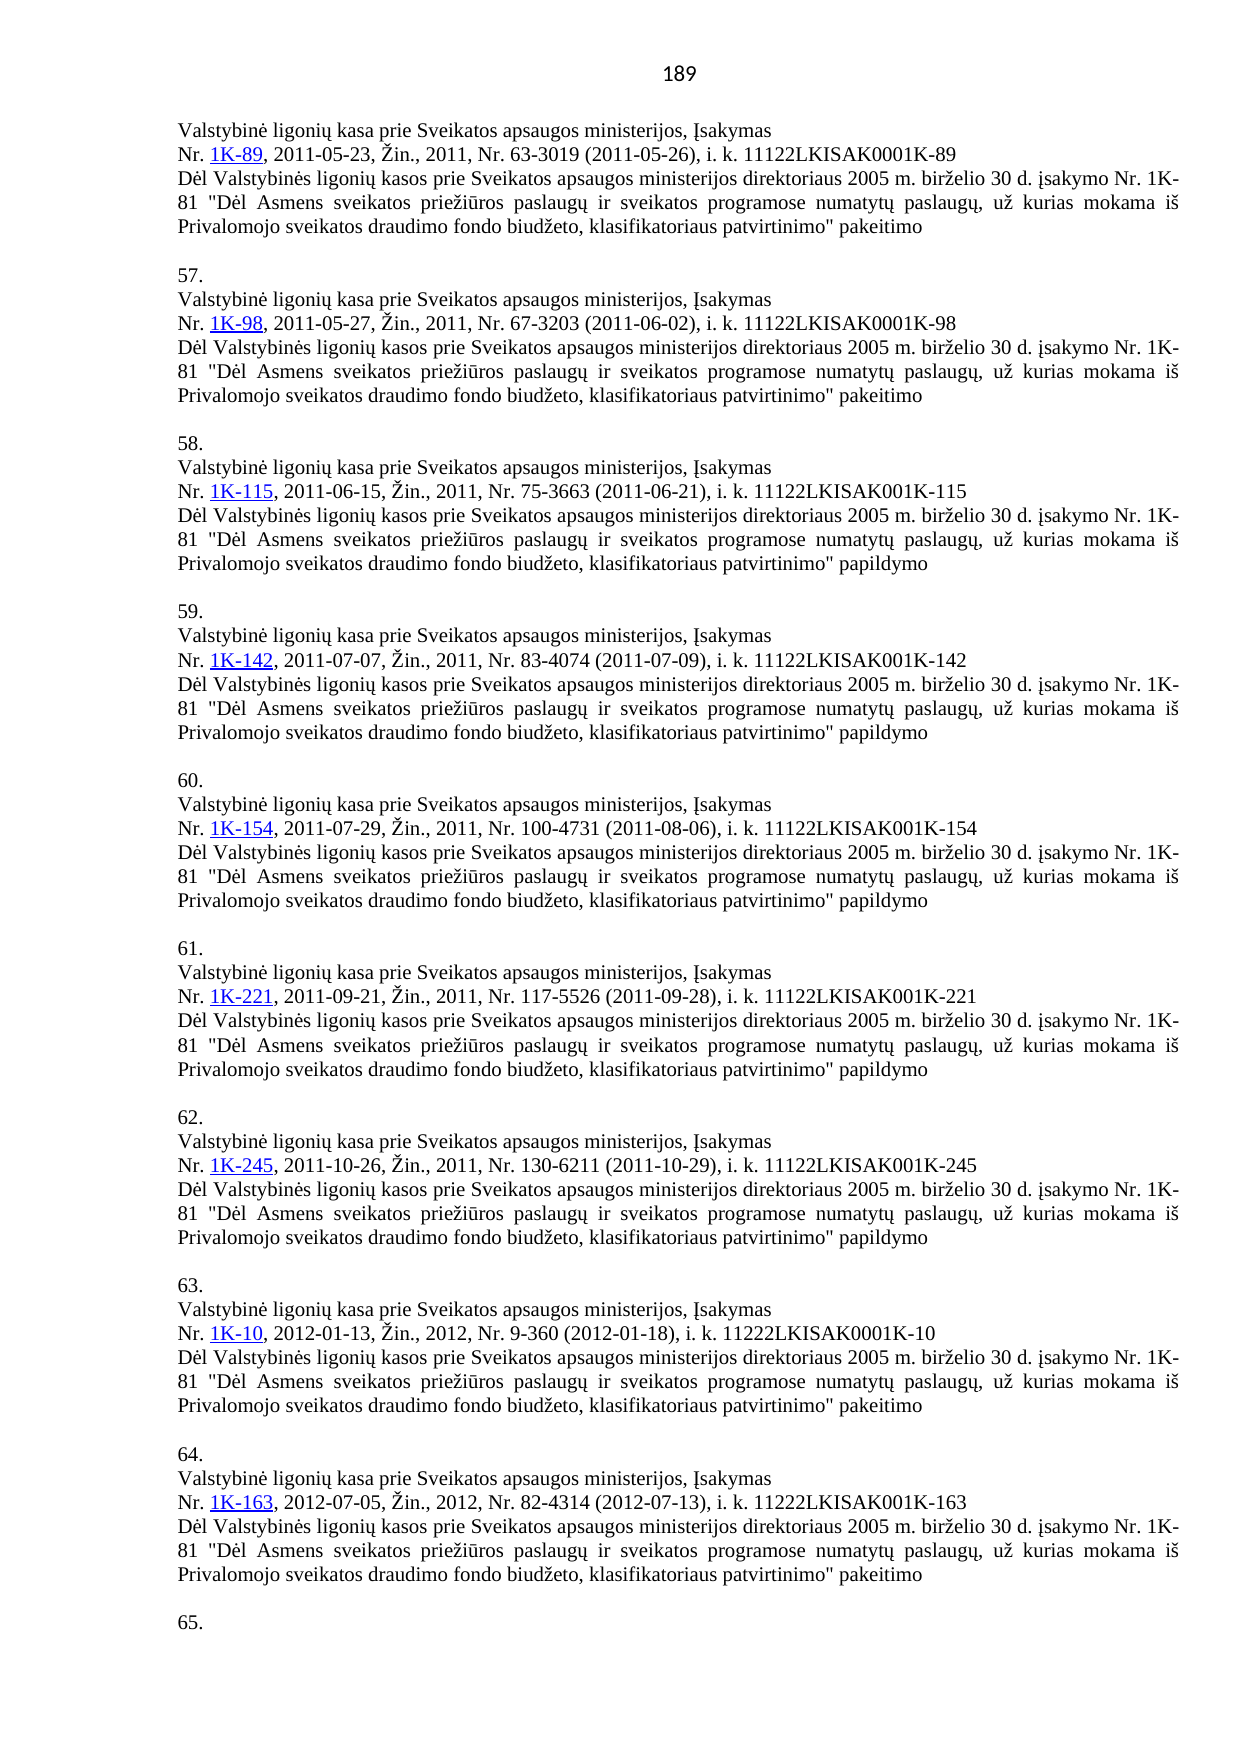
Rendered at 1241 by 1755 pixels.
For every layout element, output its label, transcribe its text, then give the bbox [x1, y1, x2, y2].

text Nr. 1K-221, 2011-09-21, Žin., 2011, Nr. 117-5526 (2011-09-28), i. k. 11122LKISAK001K-221 [177, 984, 1181, 1008]
text 62. [177, 1105, 1181, 1129]
text Valstybinė ligonių kasa prie Sveikatos apsaugos ministerijos, Įsakymas [177, 287, 1181, 311]
text 65. [177, 1610, 1181, 1634]
text 59. [177, 599, 1181, 623]
text 58. [177, 431, 1181, 455]
text Valstybinė ligonių kasa prie Sveikatos apsaugos ministerijos, Įsakymas [177, 792, 1181, 816]
text Valstybinė ligonių kasa prie Sveikatos apsaugos ministerijos, Įsakymas [177, 1297, 1181, 1321]
text Valstybinė ligonių kasa prie Sveikatos apsaugos ministerijos, Įsakymas [177, 118, 1181, 142]
text Dėl Valstybinės ligonių kasos prie Sveikatos apsaugos ministerijos direktoriaus 2005 m. birželio 30 d. įsakymo Nr. 1K-81 "Dėl Asmens sveikatos priežiūros paslaugų ir sveikatos programose numatytų paslaugų, už kurias mokama iš Privalomojo sveikatos draudimo fondo biudžeto, klasifikatoriaus patvirtinimo" papildymo [177, 503, 1181, 575]
text Dėl Valstybinės ligonių kasos prie Sveikatos apsaugos ministerijos direktoriaus 2005 m. birželio 30 d. įsakymo Nr. 1K-81 "Dėl Asmens sveikatos priežiūros paslaugų ir sveikatos programose numatytų paslaugų, už kurias mokama iš Privalomojo sveikatos draudimo fondo biudžeto, klasifikatoriaus patvirtinimo" pakeitimo [177, 335, 1181, 407]
text Valstybinė ligonių kasa prie Sveikatos apsaugos ministerijos, Įsakymas [177, 623, 1181, 647]
text 63. [177, 1273, 1181, 1297]
text Nr. 1K-89, 2011-05-23, Žin., 2011, Nr. 63-3019 (2011-05-26), i. k. 11122LKISAK0001K-89 [177, 142, 1181, 166]
text Dėl Valstybinės ligonių kasos prie Sveikatos apsaugos ministerijos direktoriaus 2005 m. birželio 30 d. įsakymo Nr. 1K-81 "Dėl Asmens sveikatos priežiūros paslaugų ir sveikatos programose numatytų paslaugų, už kurias mokama iš Privalomojo sveikatos draudimo fondo biudžeto, klasifikatoriaus patvirtinimo" pakeitimo [177, 1514, 1181, 1586]
text Valstybinė ligonių kasa prie Sveikatos apsaugos ministerijos, Įsakymas [177, 1466, 1181, 1490]
text 57. [177, 262, 1181, 287]
text Valstybinė ligonių kasa prie Sveikatos apsaugos ministerijos, Įsakymas [177, 455, 1181, 479]
text Dėl Valstybinės ligonių kasos prie Sveikatos apsaugos ministerijos direktoriaus 2005 m. birželio 30 d. įsakymo Nr. 1K-81 "Dėl Asmens sveikatos priežiūros paslaugų ir sveikatos programose numatytų paslaugų, už kurias mokama iš Privalomojo sveikatos draudimo fondo biudžeto, klasifikatoriaus patvirtinimo" papildymo [177, 840, 1181, 912]
text Nr. 1K-10, 2012-01-13, Žin., 2012, Nr. 9-360 (2012-01-18), i. k. 11222LKISAK0001K-10 [177, 1321, 1181, 1345]
text Nr. 1K-245, 2011-10-26, Žin., 2011, Nr. 130-6211 (2011-10-29), i. k. 11122LKISAK001K-245 [177, 1153, 1181, 1177]
text Nr. 1K-98, 2011-05-27, Žin., 2011, Nr. 67-3203 (2011-06-02), i. k. 11122LKISAK0001K-98 [177, 311, 1181, 335]
text Dėl Valstybinės ligonių kasos prie Sveikatos apsaugos ministerijos direktoriaus 2005 m. birželio 30 d. įsakymo Nr. 1K-81 "Dėl Asmens sveikatos priežiūros paslaugų ir sveikatos programose numatytų paslaugų, už kurias mokama iš Privalomojo sveikatos draudimo fondo biudžeto, klasifikatoriaus patvirtinimo" pakeitimo [177, 166, 1181, 238]
text 61. [177, 936, 1181, 960]
text Dėl Valstybinės ligonių kasos prie Sveikatos apsaugos ministerijos direktoriaus 2005 m. birželio 30 d. įsakymo Nr. 1K-81 "Dėl Asmens sveikatos priežiūros paslaugų ir sveikatos programose numatytų paslaugų, už kurias mokama iš Privalomojo sveikatos draudimo fondo biudžeto, klasifikatoriaus patvirtinimo" papildymo [177, 672, 1181, 744]
text Nr. 1K-142, 2011-07-07, Žin., 2011, Nr. 83-4074 (2011-07-09), i. k. 11122LKISAK001K-142 [177, 647, 1181, 672]
text Nr. 1K-115, 2011-06-15, Žin., 2011, Nr. 75-3663 (2011-06-21), i. k. 11122LKISAK001K-115 [177, 479, 1181, 503]
text Valstybinė ligonių kasa prie Sveikatos apsaugos ministerijos, Įsakymas [177, 960, 1181, 984]
text 60. [177, 768, 1181, 792]
text 64. [177, 1442, 1181, 1466]
text Nr. 1K-154, 2011-07-29, Žin., 2011, Nr. 100-4731 (2011-08-06), i. k. 11122LKISAK001K-154 [177, 816, 1181, 840]
text Dėl Valstybinės ligonių kasos prie Sveikatos apsaugos ministerijos direktoriaus 2005 m. birželio 30 d. įsakymo Nr. 1K-81 "Dėl Asmens sveikatos priežiūros paslaugų ir sveikatos programose numatytų paslaugų, už kurias mokama iš Privalomojo sveikatos draudimo fondo biudžeto, klasifikatoriaus patvirtinimo" pakeitimo [177, 1345, 1181, 1417]
text Dėl Valstybinės ligonių kasos prie Sveikatos apsaugos ministerijos direktoriaus 2005 m. birželio 30 d. įsakymo Nr. 1K-81 "Dėl Asmens sveikatos priežiūros paslaugų ir sveikatos programose numatytų paslaugų, už kurias mokama iš Privalomojo sveikatos draudimo fondo biudžeto, klasifikatoriaus patvirtinimo" papildymo [177, 1177, 1181, 1249]
text Nr. 1K-163, 2012-07-05, Žin., 2012, Nr. 82-4314 (2012-07-13), i. k. 11222LKISAK001K-163 [177, 1490, 1181, 1514]
text Dėl Valstybinės ligonių kasos prie Sveikatos apsaugos ministerijos direktoriaus 2005 m. birželio 30 d. įsakymo Nr. 1K-81 "Dėl Asmens sveikatos priežiūros paslaugų ir sveikatos programose numatytų paslaugų, už kurias mokama iš Privalomojo sveikatos draudimo fondo biudžeto, klasifikatoriaus patvirtinimo" papildymo [177, 1008, 1181, 1081]
text Valstybinė ligonių kasa prie Sveikatos apsaugos ministerijos, Įsakymas [177, 1129, 1181, 1153]
